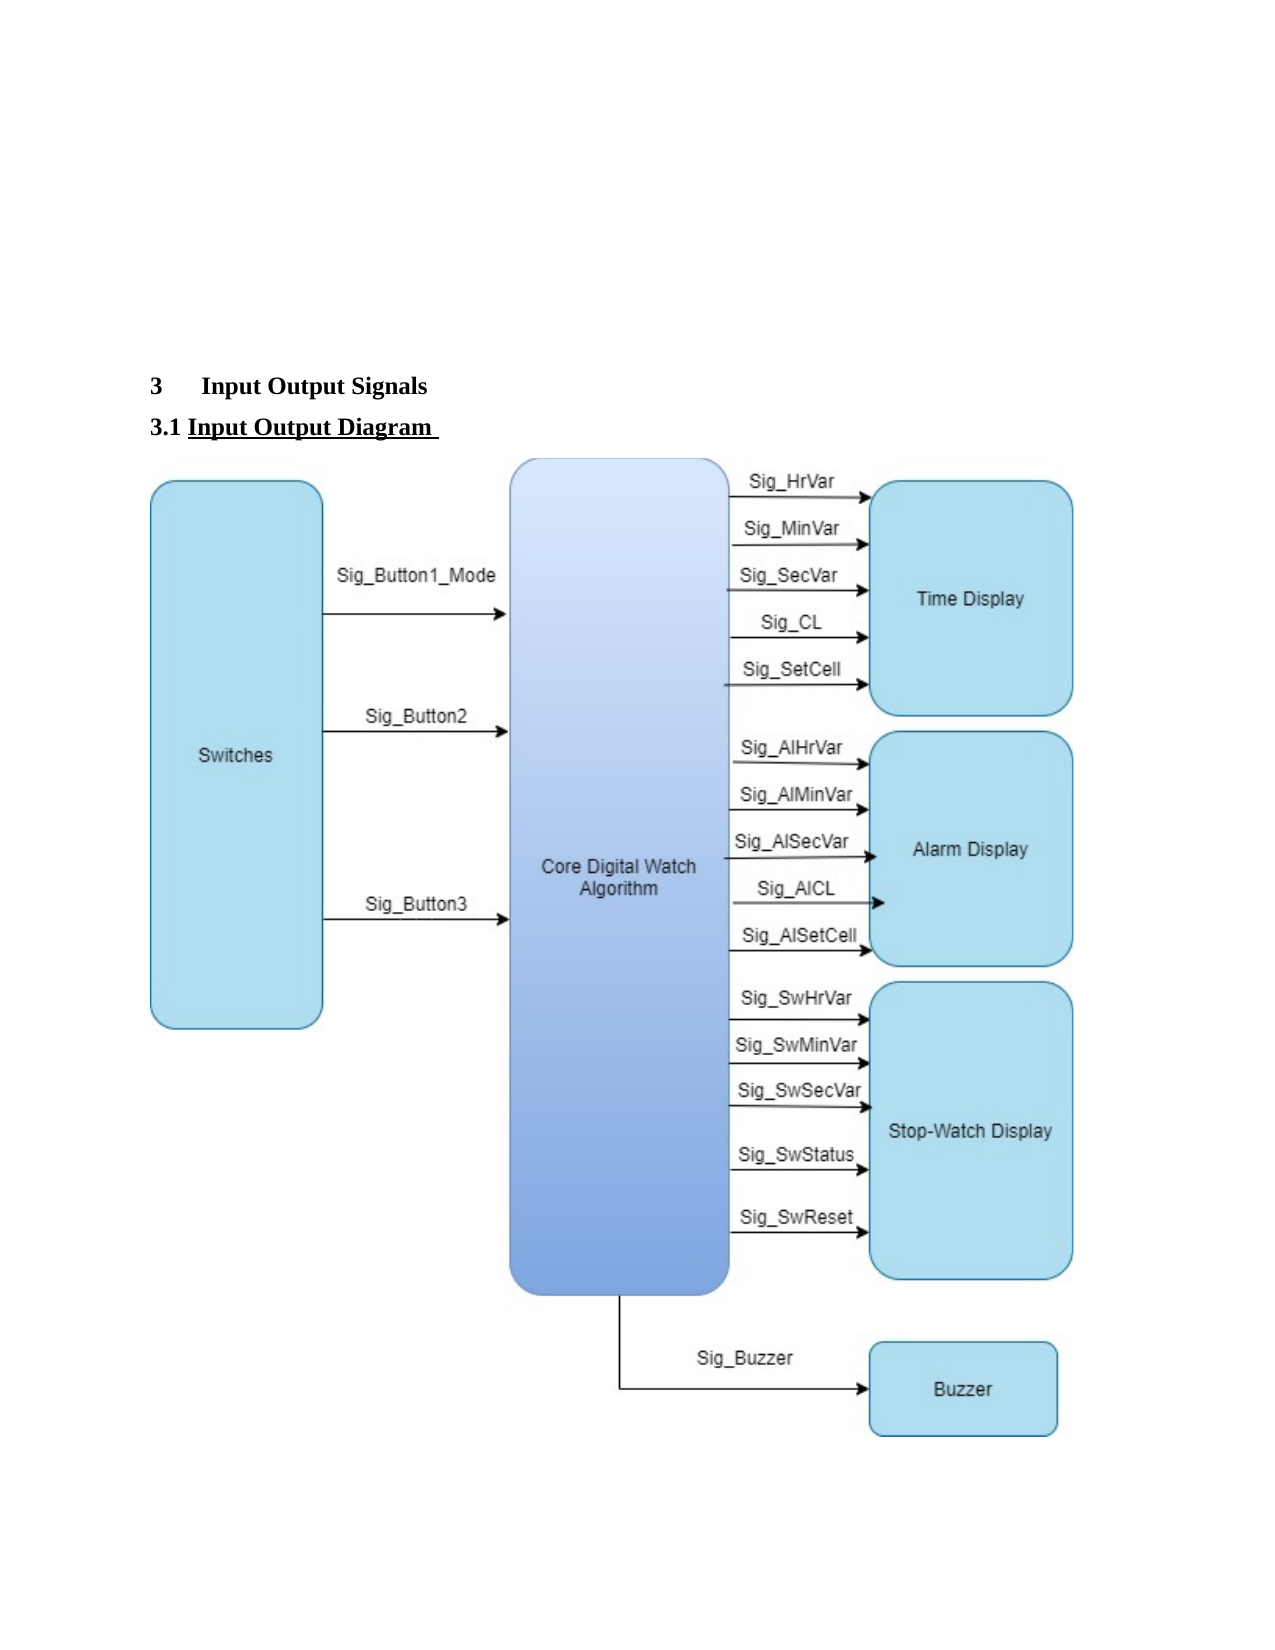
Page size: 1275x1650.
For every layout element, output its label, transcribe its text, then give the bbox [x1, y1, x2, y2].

subtitle Input Output Signals [150, 371, 1125, 400]
text 3.1 Input Output Diagram [150, 412, 1125, 441]
